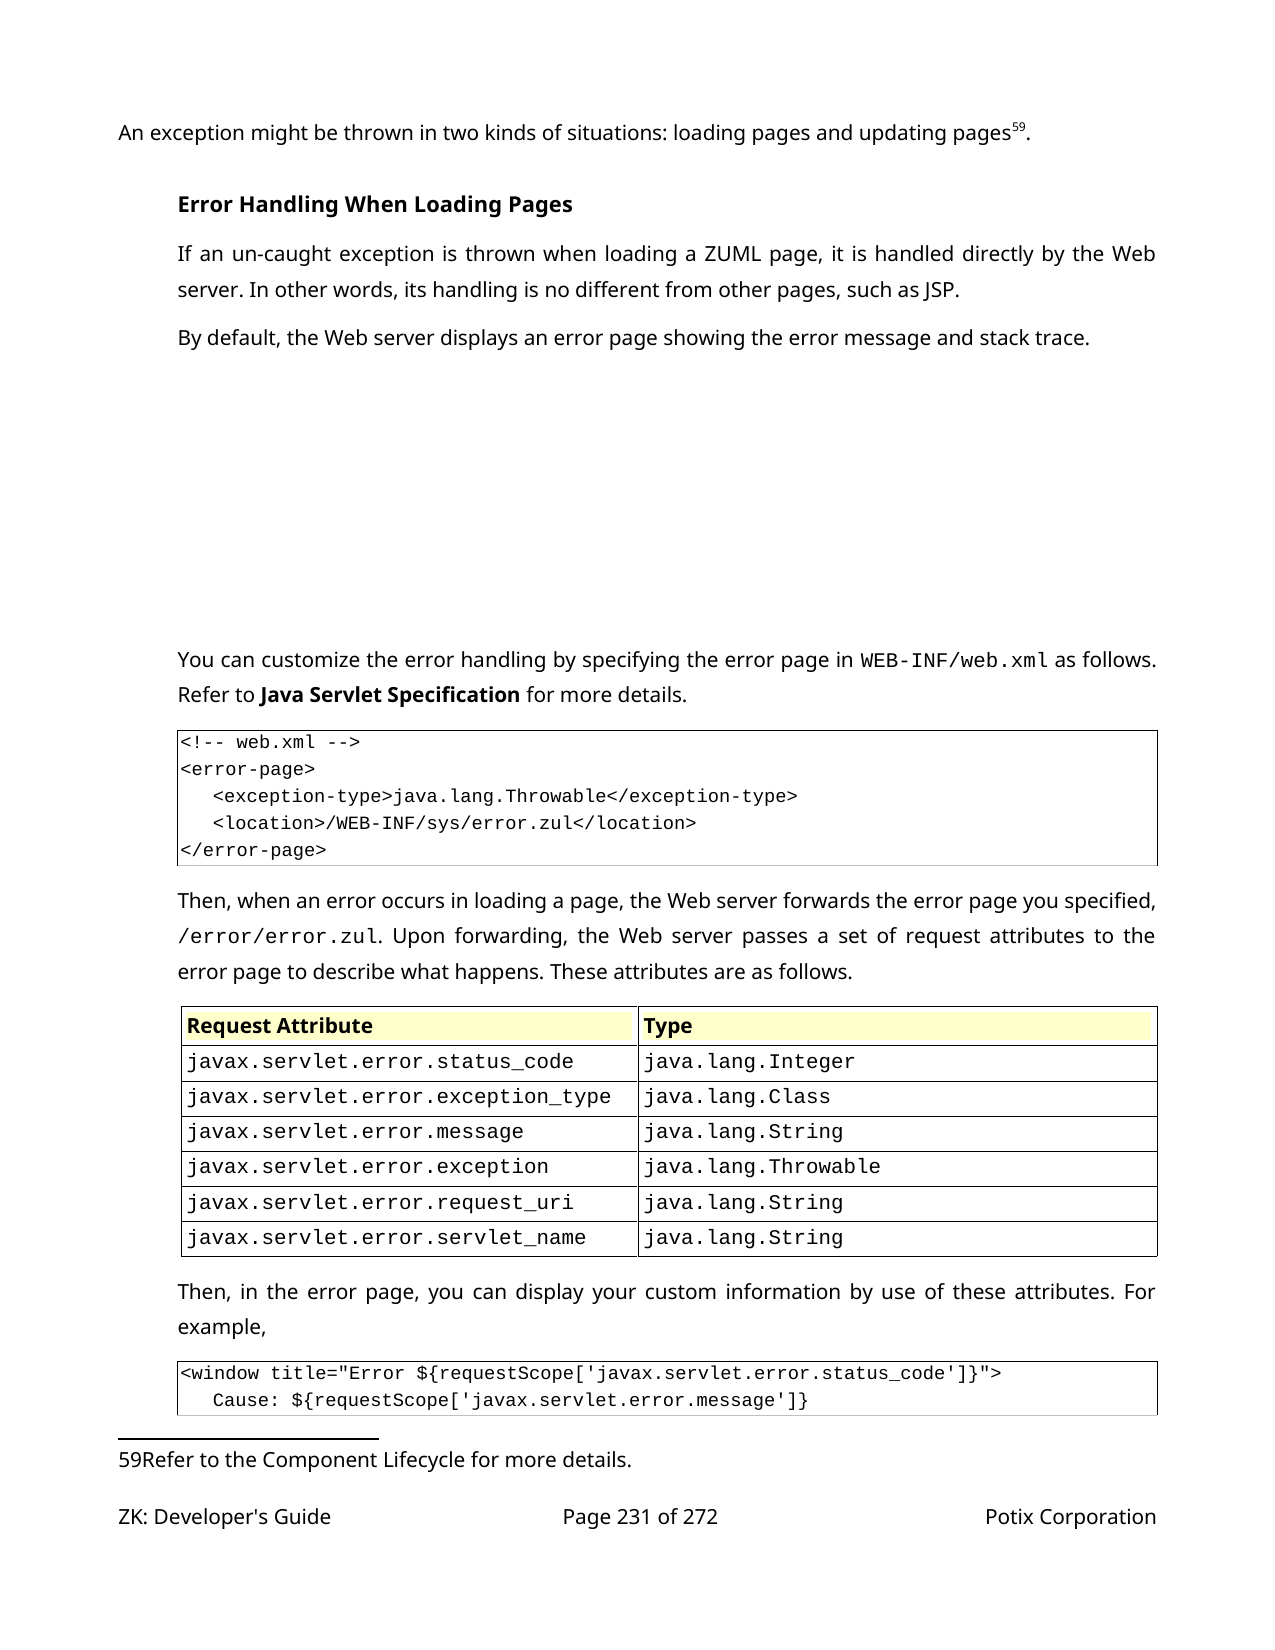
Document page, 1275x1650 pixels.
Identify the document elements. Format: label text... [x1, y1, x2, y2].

table_cell java.lang.Class [639, 1082, 1157, 1116]
text Then, when an error occurs in loading a page, the Web server forwards the error page you specified, /error/error.zul. Upon forwarding, the Web server passes a set of request attributes to the error page to describe what happens. These attributes are as follows. [177, 886, 1157, 985]
table_header Type [639, 1007, 1157, 1045]
table_cell java.lang.Throwable [639, 1152, 1157, 1186]
text </error-page> [178, 838, 1157, 865]
table_cell java.lang.String [639, 1117, 1157, 1151]
text Cause: ${requestScope['javax.servlet.error.message']} [178, 1388, 1157, 1415]
table_cell javax.servlet.error.exception [182, 1152, 637, 1186]
text An exception might be thrown in two kinds of situations: loading pages and updating pages. [118, 118, 1157, 146]
text <error-page> [178, 757, 1157, 781]
table_cell java.lang.Integer [639, 1046, 1157, 1081]
table_cell javax.servlet.error.servlet_name [182, 1222, 637, 1256]
table_cell java.lang.String [639, 1222, 1157, 1256]
table_cell javax.servlet.error.status_code [182, 1046, 637, 1081]
text Refer to the Component Lifecycle for more details. [118, 1445, 1157, 1473]
text <location>/WEB-INF/sys/error.zul</location> [178, 811, 1157, 835]
text If an un-caught exception is thrown when loading a ZUML page, it is handled directly by the Web server. In other words, its handling is no different from other pages, such as JSP. [177, 239, 1157, 303]
table_cell javax.servlet.error.message [182, 1117, 637, 1151]
text By default, the Web server displays an error page showing the error message and stack trace. [177, 323, 1157, 352]
text <window title="Error ${requestScope['javax.servlet.error.status_code']}"> [178, 1362, 1157, 1385]
text Then, in the error page, you can display your custom information by use of these attributes. For example, [177, 1277, 1157, 1340]
text You can customize the error handling by specifying the error page in WEB-INF/web.xml as follows. Refer to Java Servlet Specification for more details. [177, 372, 1157, 709]
table_cell javax.servlet.error.exception_type [182, 1082, 637, 1116]
text <exception-type>java.lang.Throwable</exception-type> [178, 784, 1157, 808]
table_cell java.lang.String [639, 1187, 1157, 1221]
table_header Request Attribute [182, 1007, 637, 1045]
text <!-- web.xml --> [178, 731, 1157, 754]
table_cell javax.servlet.error.request_uri [182, 1187, 637, 1221]
subtitle Error Handling When Loading Pages [177, 189, 1157, 219]
